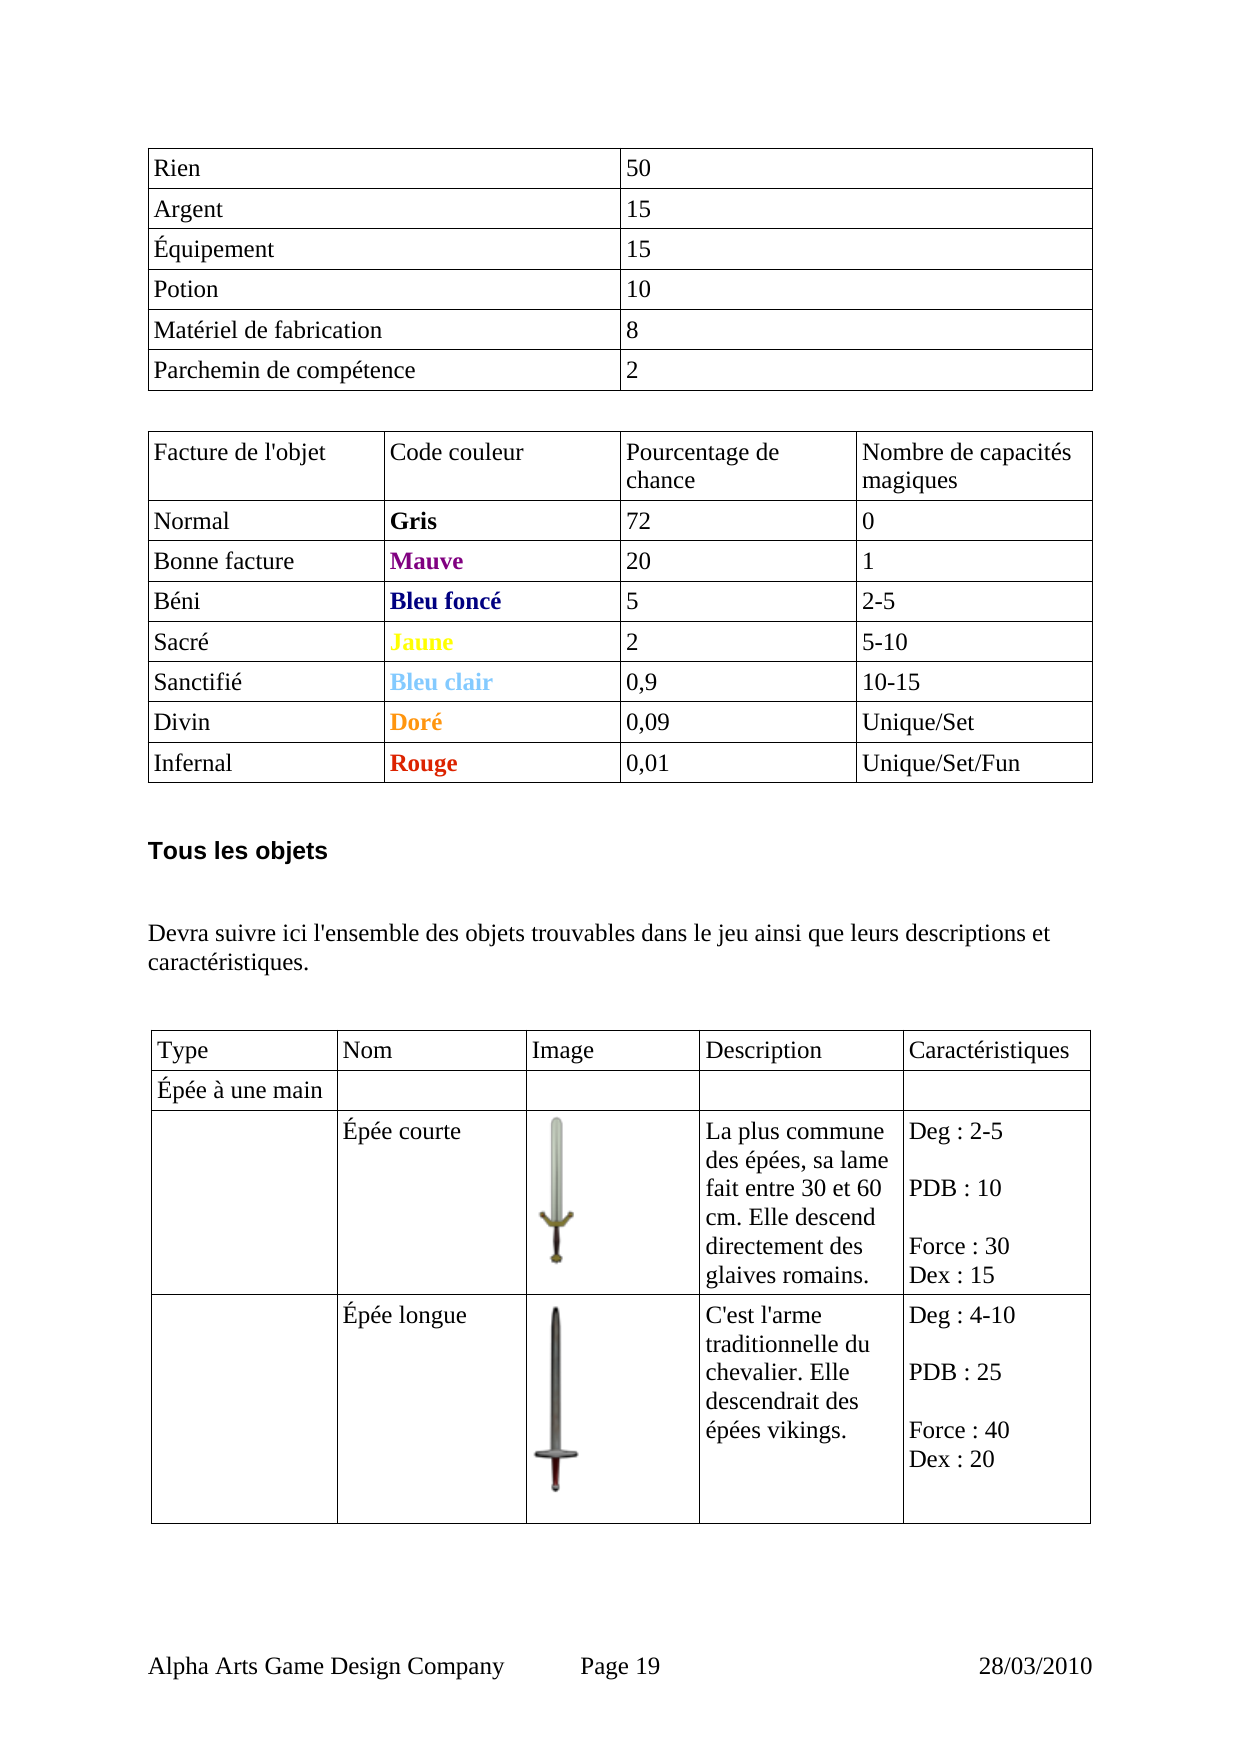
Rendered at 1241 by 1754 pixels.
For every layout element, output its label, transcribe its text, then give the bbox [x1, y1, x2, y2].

table_cell Épée longue [338, 1295, 526, 1523]
table_cell Gris [385, 501, 620, 540]
table_cell 0,9 [621, 662, 856, 701]
table_cell Rouge [385, 743, 620, 782]
table_cell [527, 1111, 699, 1294]
table_cell Sanctifié [149, 662, 384, 701]
table_cell [527, 1071, 699, 1110]
table_cell 8 [621, 310, 1092, 349]
table_cell 2 [621, 350, 1092, 389]
table_cell Parchemin de compétence [149, 350, 620, 389]
text Devra suivre ici l'ensemble des objets trouvables dans le jeu ainsi que leurs descriptions et caractéristiques. [148, 918, 1092, 976]
table_cell Divin [149, 702, 384, 742]
table_header Image [527, 1031, 699, 1070]
table_cell 2 [621, 622, 856, 661]
table_cell La plus commune des épées, sa lame fait entre 30 et 60 cm. Elle descend directement des glaives romains. [700, 1111, 903, 1294]
table_cell [152, 1295, 337, 1523]
table_header Caractéristiques [904, 1031, 1090, 1070]
table_cell Normal [149, 501, 384, 540]
table_cell [152, 1111, 337, 1294]
table_cell Bleu clair [385, 662, 620, 701]
table_cell 2-5 [857, 582, 1092, 621]
table_cell [700, 1071, 903, 1110]
table_cell Unique/Set/Fun [857, 743, 1092, 782]
table_cell Matériel de fabrication [149, 310, 620, 349]
table_cell Doré [385, 702, 620, 742]
table_cell 15 [621, 189, 1092, 228]
table_cell [338, 1071, 526, 1110]
table_cell C'est l'arme traditionnelle du chevalier. Elle descendrait des épées vikings. [700, 1295, 903, 1523]
table_cell Mauve [385, 541, 620, 581]
table_cell Unique/Set [857, 702, 1092, 742]
table_header 50 [621, 149, 1092, 188]
table_header Code couleur [385, 432, 620, 500]
table_cell Infernal [149, 743, 384, 782]
table_cell 5 [621, 582, 856, 621]
table_cell 5-10 [857, 622, 1092, 661]
table_cell 15 [621, 229, 1092, 268]
table_cell 0 [857, 501, 1092, 540]
table_header Pourcentage de chance [621, 432, 856, 500]
table_cell Deg : 4-10 PDB : 25 Force : 40 Dex : 20 [904, 1295, 1090, 1523]
table_cell Argent [149, 189, 620, 228]
table_cell Deg : 2-5 PDB : 10 Force : 30 Dex : 15 [904, 1111, 1090, 1294]
table_cell 0,09 [621, 702, 856, 742]
table_header Type [152, 1031, 337, 1070]
table_cell Potion [149, 270, 620, 309]
picture [531, 1116, 582, 1266]
picture [531, 1300, 582, 1500]
table_cell Épée courte [338, 1111, 526, 1294]
table_cell Équipement [149, 229, 620, 268]
table_cell 0,01 [621, 743, 856, 782]
table_header Rien [149, 149, 620, 188]
table_header Nom [338, 1031, 526, 1070]
table_header Nombre de capacités magiques [857, 432, 1092, 500]
table_cell Sacré [149, 622, 384, 661]
table_cell [904, 1071, 1090, 1110]
table_cell 1 [857, 541, 1092, 581]
table_header Facture de l'objet [149, 432, 384, 500]
table_cell 72 [621, 501, 856, 540]
table_header Description [700, 1031, 903, 1070]
table_cell Jaune [385, 622, 620, 661]
table_cell [527, 1295, 699, 1523]
table_cell Bleu foncé [385, 582, 620, 621]
table_cell 10 [621, 270, 1092, 309]
table_cell Épée à une main [152, 1071, 337, 1110]
table_cell 20 [621, 541, 856, 581]
table_cell Bonne facture [149, 541, 384, 581]
table_cell Béni [149, 582, 384, 621]
table_cell 10-15 [857, 662, 1092, 701]
subtitle Tous les objets [148, 836, 1092, 864]
